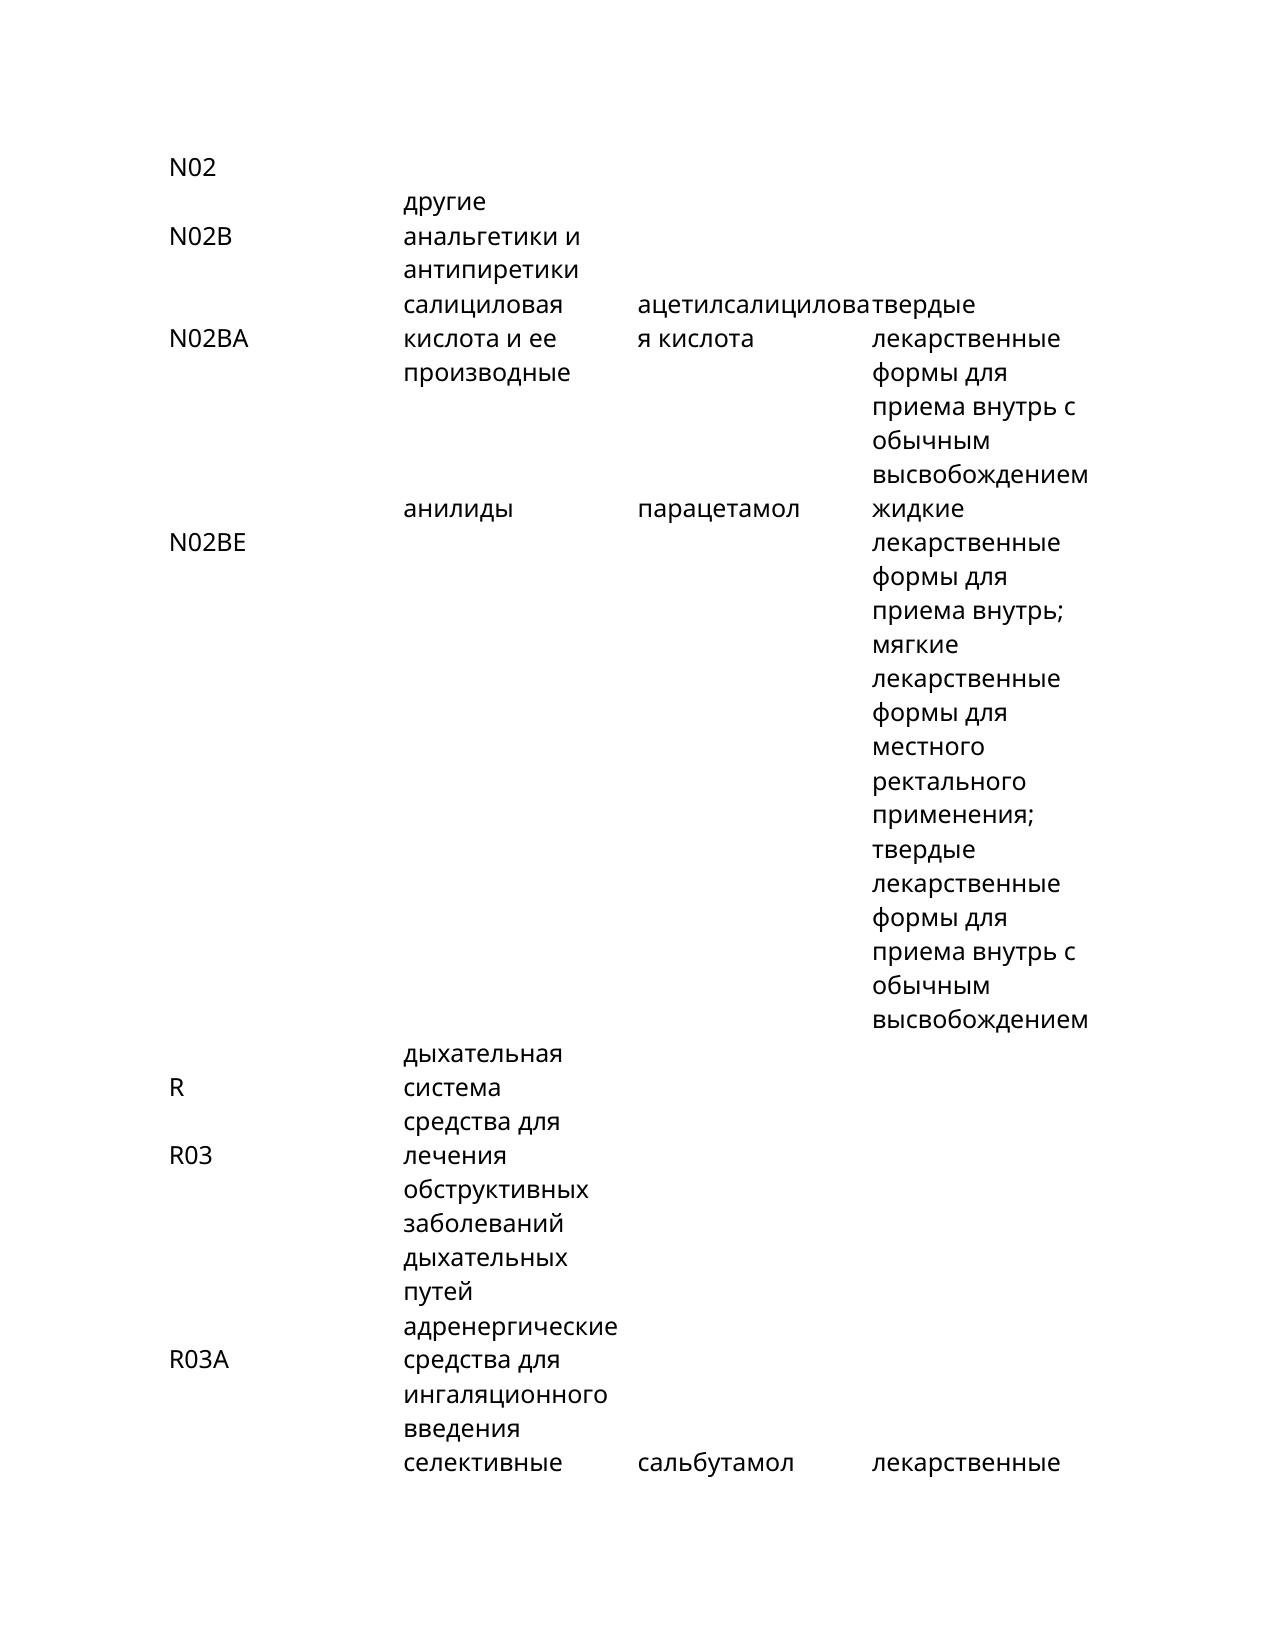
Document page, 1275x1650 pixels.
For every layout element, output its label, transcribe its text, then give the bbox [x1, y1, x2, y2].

table_cell [638, 1104, 872, 1308]
table_cell N02BE [169, 491, 403, 1036]
table_cell средства для лечения обструктивных заболеваний дыхательных путей [403, 1104, 637, 1308]
table_cell жидкие лекарственные формы для приема внутрь; мягкие лекарственные формы для местного ректального применения; твердые лекарственные формы для приема внутрь с обычным высвобождением [872, 491, 1106, 1036]
table_cell [872, 1308, 1106, 1444]
table_cell дыхательная система [403, 1036, 637, 1104]
table_cell [872, 150, 1106, 184]
table_cell R03 [169, 1104, 403, 1308]
table_cell [638, 150, 872, 184]
table_cell N02BA [169, 286, 403, 491]
table_cell салициловая кислота и ее производные [403, 286, 637, 491]
table_cell [638, 1036, 872, 1104]
table_cell твердые лекарственные формы для приема внутрь с обычным высвобождением [872, 286, 1106, 491]
table_cell сальбутамол [638, 1444, 872, 1478]
table_cell [638, 1308, 872, 1444]
table_cell R [169, 1036, 403, 1104]
table_cell N02B [169, 184, 403, 286]
table_cell анилиды [403, 491, 637, 1036]
table_cell N02 [169, 150, 403, 184]
table_cell адренергические средства для ингаляционного введения [403, 1308, 637, 1444]
table_cell [403, 150, 637, 184]
table_cell другие анальгетики и антипиретики [403, 184, 637, 286]
table_cell [638, 184, 872, 286]
table_cell [872, 184, 1106, 286]
table_cell R03A [169, 1308, 403, 1444]
table_cell [872, 1036, 1106, 1104]
table_cell [872, 1104, 1106, 1308]
table_cell [169, 1444, 403, 1478]
table_cell селективные [403, 1444, 637, 1478]
table_cell парацетамол [638, 491, 872, 1036]
table_cell лекарственные [872, 1444, 1106, 1478]
table_cell ацетилсалициловая кислота [638, 286, 872, 491]
